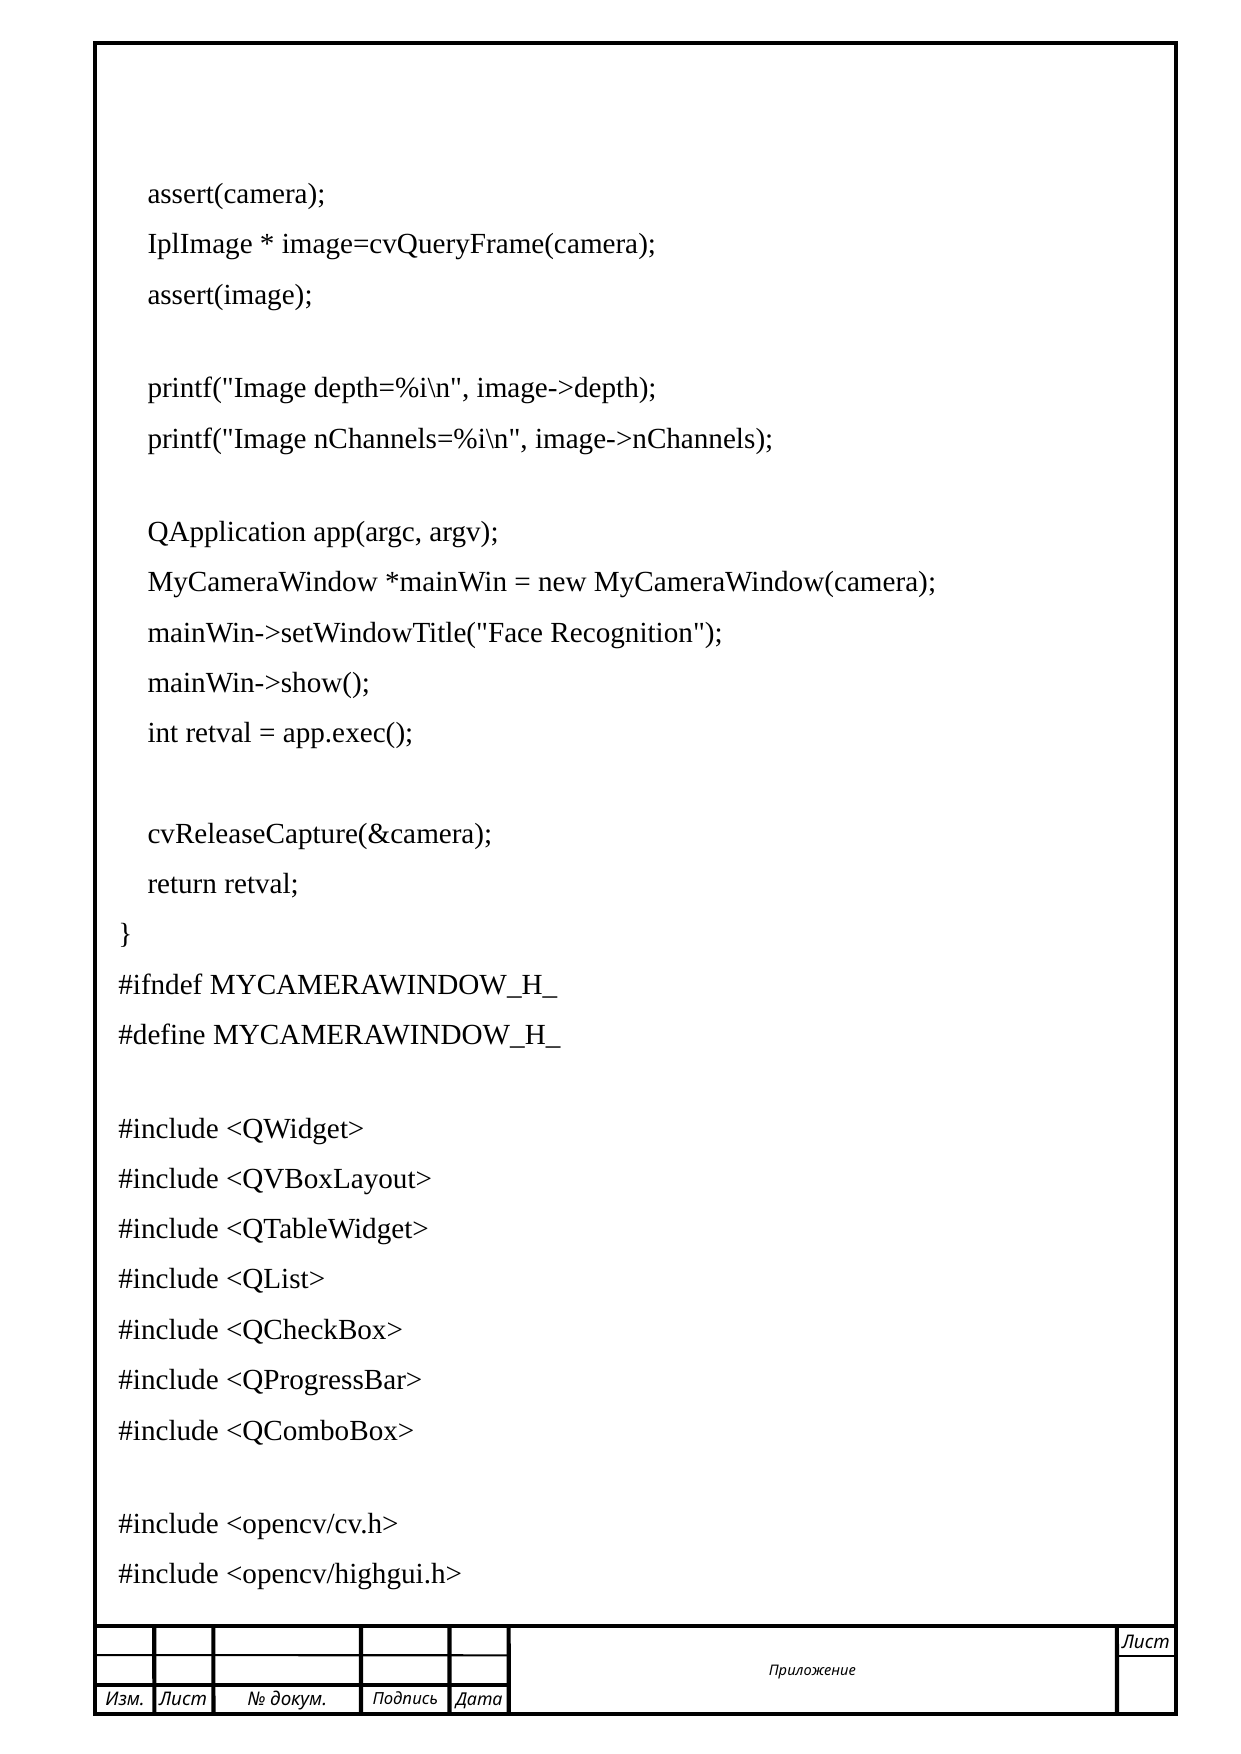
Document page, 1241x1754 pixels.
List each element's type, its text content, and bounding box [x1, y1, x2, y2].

text assert(image); [118, 277, 1122, 311]
text #include <QTableWidget> [118, 1211, 1122, 1245]
text QApplication app(argc, argv); [118, 514, 1122, 548]
text #include <QVBoxLayout> [118, 1161, 1122, 1194]
text #include <QList> [118, 1262, 1122, 1295]
text assert(camera); [118, 176, 1122, 210]
text int retval = app.exec(); [118, 715, 1122, 749]
text MyCameraWindow *mainWin = new MyCameraWindow(camera); [118, 564, 1122, 598]
text printf("Image depth=%i\n", image->depth); [118, 370, 1122, 404]
text printf("Image nChannels=%i\n", image->nChannels); [118, 421, 1122, 454]
text } [118, 917, 1122, 950]
text #include <QWidget> [118, 1111, 1122, 1144]
text #define MYCAMERAWINDOW_H_ [118, 1017, 1122, 1051]
text #include <QProgressBar> [118, 1362, 1122, 1396]
text #ifndef MYCAMERAWINDOW_H_ [118, 967, 1122, 1001]
text cvReleaseCapture(&camera); [118, 816, 1122, 849]
text mainWin->show(); [118, 665, 1122, 699]
text #include <QCheckBox> [118, 1312, 1122, 1346]
text #include <opencv/cv.h> [118, 1506, 1122, 1539]
text return retval; [118, 866, 1122, 900]
text mainWin->setWindowTitle("Face Recognition"); [118, 615, 1122, 648]
text #include <opencv/highgui.h> [118, 1556, 1122, 1590]
text IplImage * image=cvQueryFrame(camera); [118, 227, 1122, 260]
text #include <QComboBox> [118, 1413, 1122, 1446]
